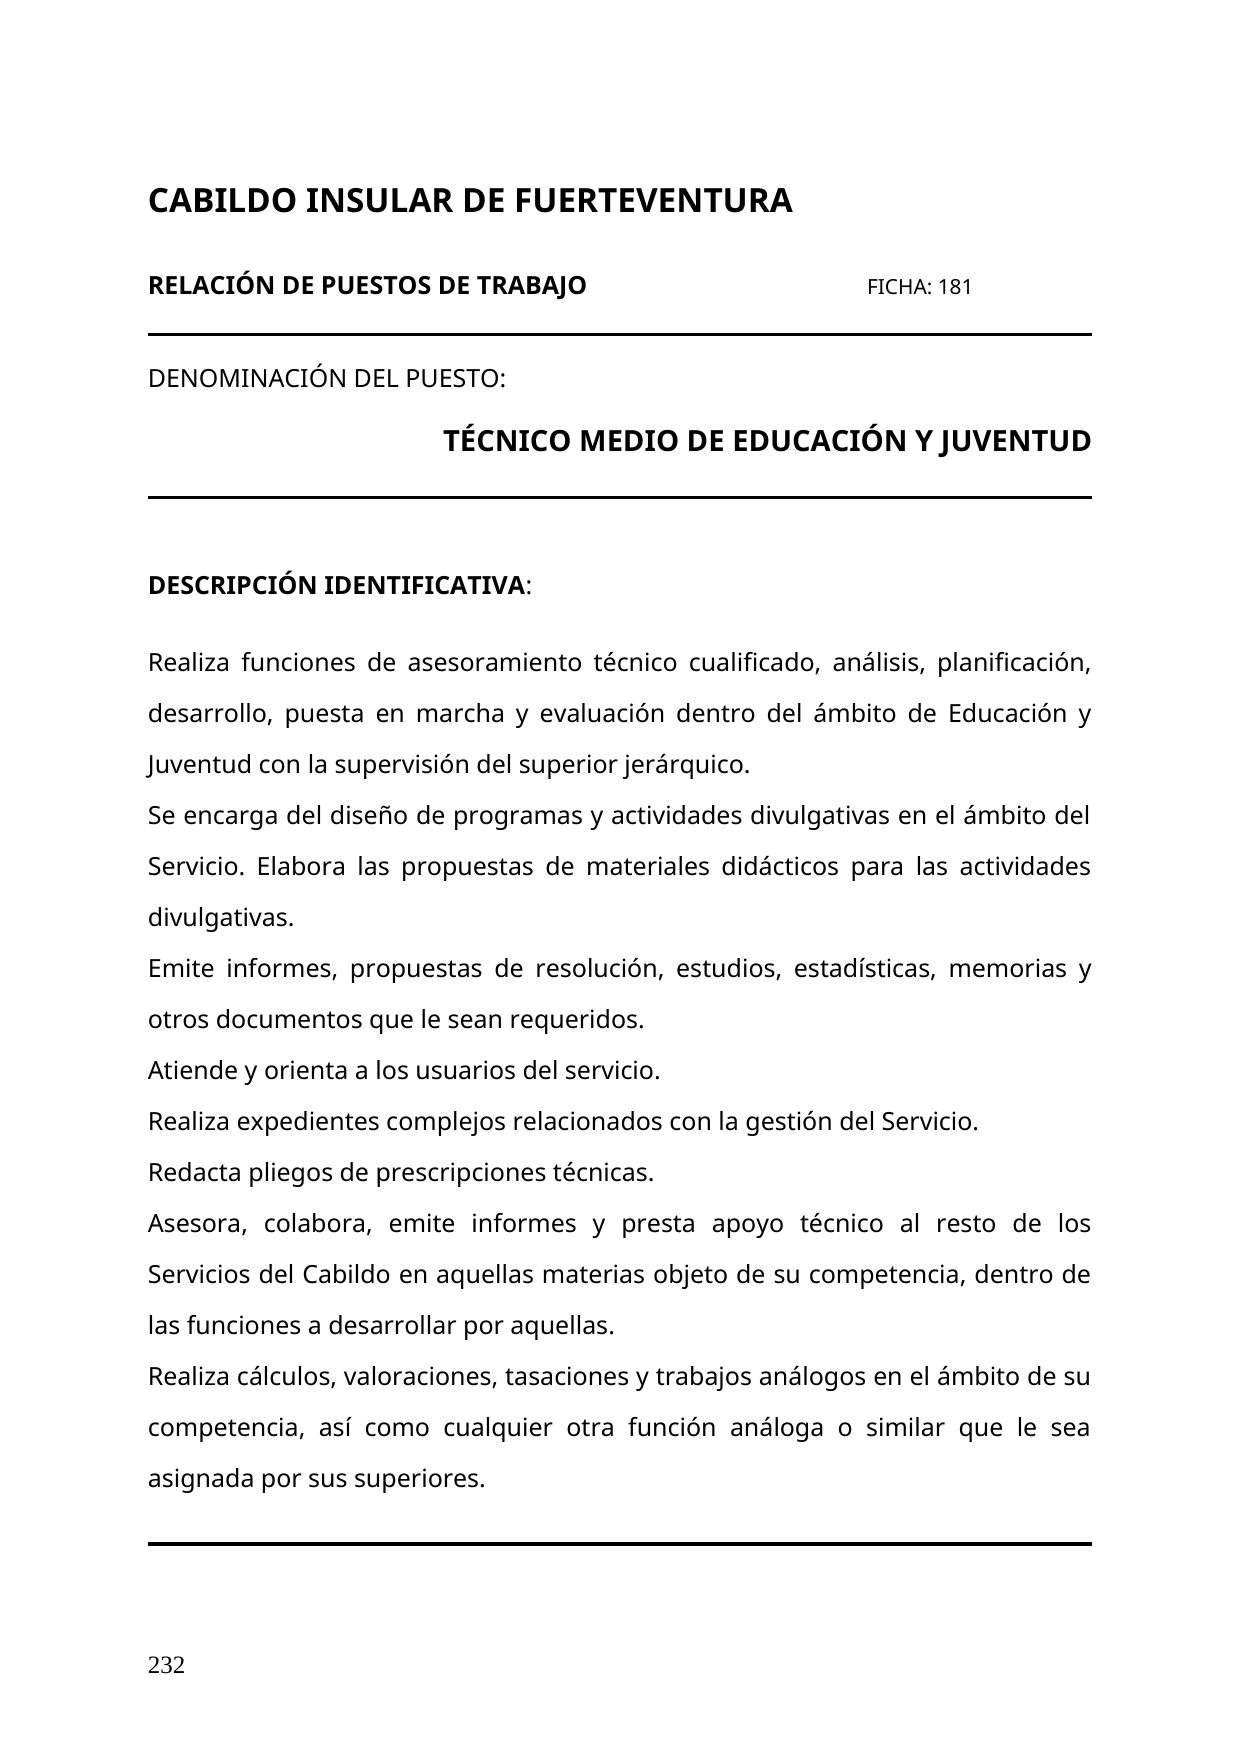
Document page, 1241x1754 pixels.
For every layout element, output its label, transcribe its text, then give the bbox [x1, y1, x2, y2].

text Asesora, colabora, emite informes y presta apoyo técnico al resto de los Servicios del Cabildo en aquellas materias objeto de su competencia, dentro de las funciones a desarrollar por aquellas. [148, 1206, 1092, 1342]
text RELACIÓN DE PUESTOS DE TRABAJO FICHA: 181 [148, 268, 1092, 302]
text Se encarga del diseño de programas y actividades divulgativas en el ámbito del Servicio. Elabora las propuestas de materiales didácticos para las actividades divulgativas. [148, 797, 1092, 933]
text DESCRIPCIÓN IDENTIFICATIVA: [148, 567, 1092, 602]
text Atiende y orienta a los usuarios del servicio. [148, 1052, 1092, 1087]
text Realiza funciones de asesoramiento técnico cualificado, análisis, planificación, desarrollo, puesta en marcha y evaluación dentro del ámbito de Educación y Juventud con la supervisión del superior jerárquico. [148, 644, 1092, 780]
text TÉCNICO MEDIO DE EDUCACIÓN Y JUVENTUD [177, 420, 1092, 459]
text Redacta pliegos de prescripciones técnicas. [148, 1154, 1092, 1189]
text CABILDO INSULAR DE FUERTEVENTURA [148, 177, 1092, 223]
text Realiza expedientes complejos relacionados con la gestión del Servicio. [148, 1103, 1092, 1138]
text DENOMINACIÓN DEL PUESTO: [148, 361, 1092, 395]
text Realiza cálculos, valoraciones, tasaciones y trabajos análogos en el ámbito de su competencia, así como cualquier otra función análoga o similar que le sea asignada por sus superiores. [148, 1359, 1092, 1495]
text Emite informes, propuestas de resolución, estudios, estadísticas, memorias y otros documentos que le sean requeridos. [148, 950, 1092, 1036]
